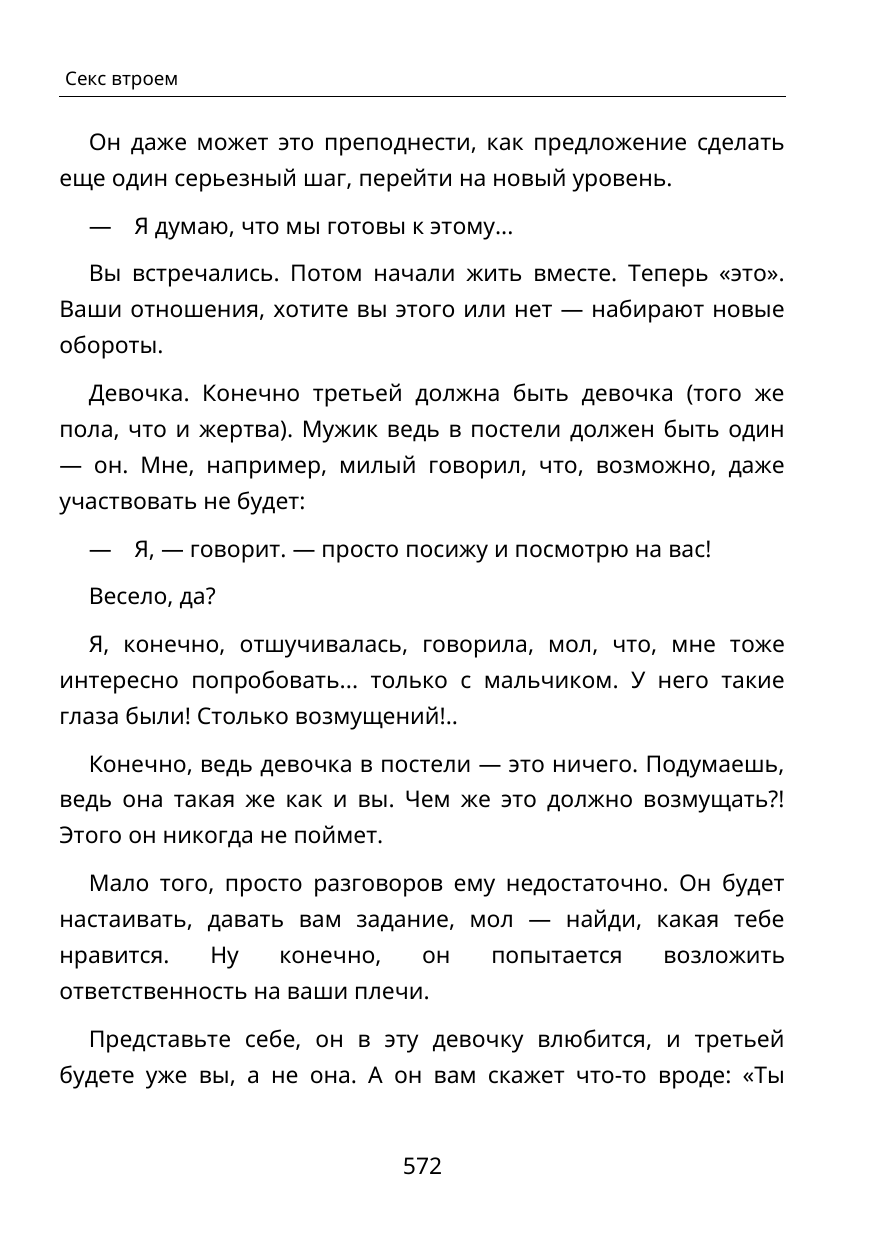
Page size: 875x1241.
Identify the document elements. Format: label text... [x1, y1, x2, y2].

text Весело, да? [59, 580, 786, 611]
text Конечно, ведь девочка в постели — это ничего. Подумаешь, ведь она такая же как и вы. Чем же это должно возмущать?! Этого он никогда не поймет. [59, 747, 786, 851]
text Представьте себе, он в эту девочку влюбится, и третьей будете уже вы, а не она. А он вам скажет что-то вроде: «Ты [59, 1023, 786, 1090]
text Вы встречались. Потом начали жить вместе. Теперь «это». Ваши отношения, хотите вы этого или нет — набирают новые обороты. [59, 257, 786, 361]
list Я думаю, что мы готовы к этому... [59, 210, 786, 241]
list Я, — говорит. — просто посижу и посмотрю на вас! [59, 532, 786, 564]
text Он даже может это преподнести, как предложение сделать еще один серьезный шаг, перейти на новый уровень. [59, 126, 786, 193]
text Мало того, просто разговоров ему недостаточно. Он будет настаивать, давать вам задание, мол — найди, какая тебе нравится. Ну конечно, он попытается возложить ответственность на ваши плечи. [59, 867, 786, 1006]
text Девочка. Конечно третьей должна быть девочка (того же пола, что и жертва). Мужик ведь в постели должен быть один — он. Мне, например, милый говорил, что, возможно, даже участвовать не будет: [59, 377, 786, 516]
text Я, конечно, отшучивалась, говорила, мол, что, мне тоже интересно попробовать... только с мальчиком. У него такие глаза были! Столько возмущений!.. [59, 628, 786, 731]
